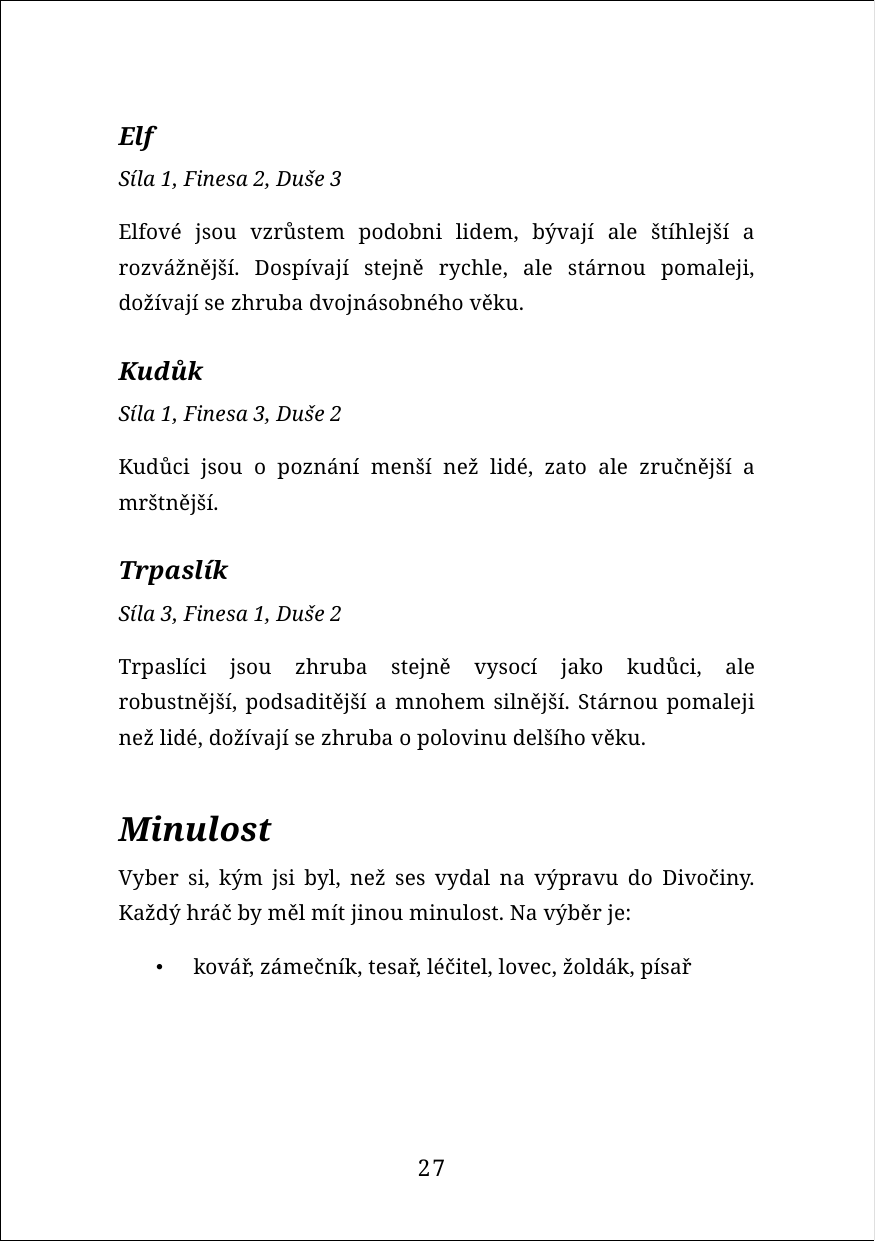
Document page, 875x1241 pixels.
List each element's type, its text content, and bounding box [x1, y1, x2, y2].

text Trpaslíci jsou zhruba stejně vysocí jako kudůci, ale robustnější, podsaditější a mnohem silnější. Stárnou pomaleji než lidé, dožívají se zhruba o polovinu delšího věku. [118, 652, 756, 751]
text Elfové jsou vzrůstem podobni lidem, bývají ale štíhlejší a rozvážnější. Dospívají stejně rychle, ale stárnou pomaleji, dožívají se zhruba dvojnásobného věku. [118, 217, 756, 317]
text Síla 1, Finesa 3, Duše 2 [118, 399, 756, 428]
list kovář, zámečník, tesař, léčitel, lovec, žoldák, písař [156, 952, 756, 980]
subtitle Trpaslík [118, 553, 756, 587]
subtitle Minulost [118, 806, 756, 851]
text Síla 1, Finesa 2, Duše 3 [118, 164, 756, 192]
text Vyber si, kým jsi byl, než ses vydal na výpravu do Divočiny. Každý hráč by měl mít jinou minulost. Na výběr je: [118, 863, 756, 927]
text Síla 3, Finesa 1, Duše 2 [118, 599, 756, 627]
subtitle Elf [118, 118, 756, 152]
text Kudůci jsou o poznání menší než lidé, zato ale zručnější a mrštnější. [118, 452, 756, 516]
subtitle Kudůk [118, 353, 756, 387]
